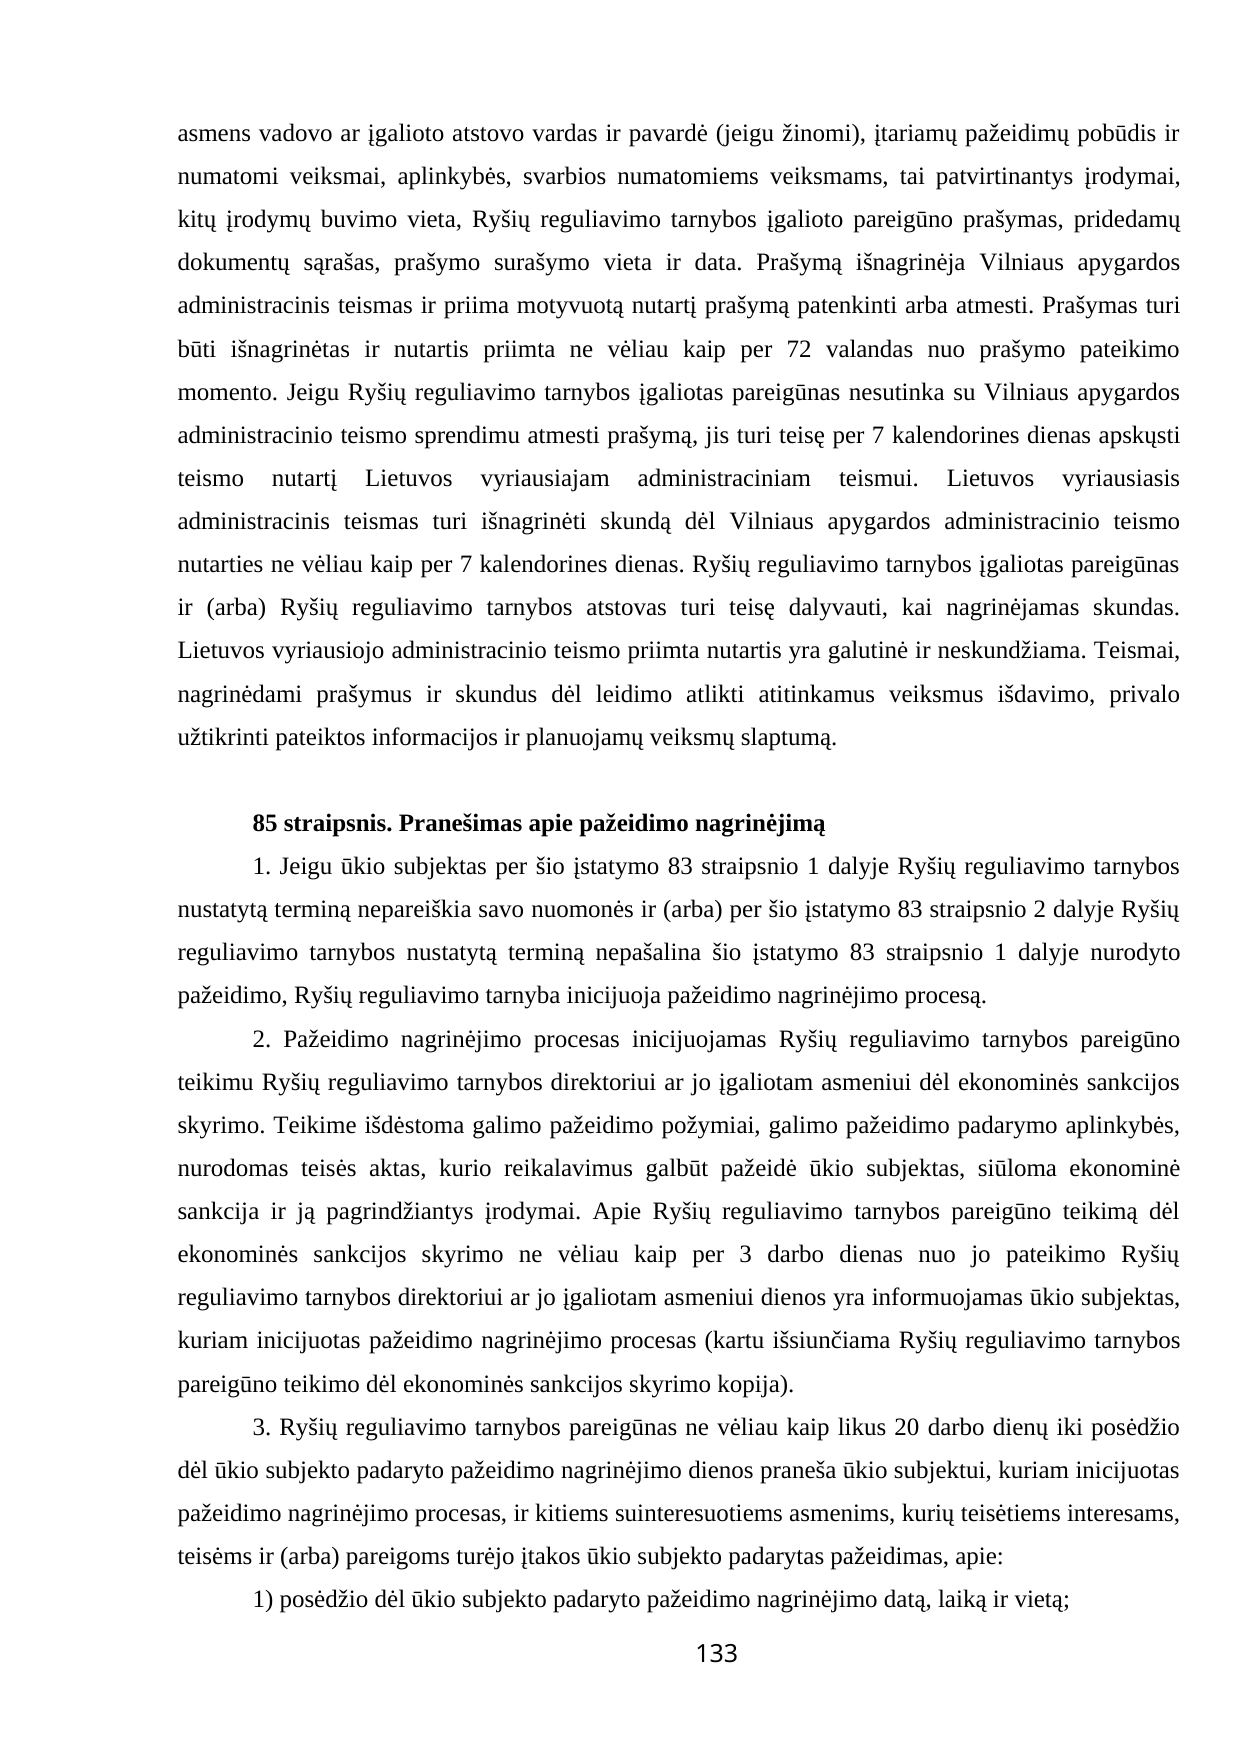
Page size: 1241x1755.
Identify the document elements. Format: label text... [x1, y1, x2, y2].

text 1. Jeigu ūkio subjektas per šio įstatymo 83 straipsnio 1 dalyje Ryšių reguliavimo tarnybos nustatytą terminą nepareiškia savo nuomonės ir (arba) per šio įstatymo 83 straipsnio 2 dalyje Ryšių reguliavimo tarnybos nustatytą terminą nepašalina šio įstatymo 83 straipsnio 1 dalyje nurodyto pažeidimo, Ryšių reguliavimo tarnyba inicijuoja pažeidimo nagrinėjimo procesą. [177, 851, 1181, 1009]
text 3. Ryšių reguliavimo tarnybos pareigūnas ne vėliau kaip likus 20 darbo dienų iki posėdžio dėl ūkio subjekto padaryto pažeidimo nagrinėjimo dienos praneša ūkio subjektui, kuriam inicijuotas pažeidimo nagrinėjimo procesas, ir kitiems suinteresuotiems asmenims, kurių teisėtiems interesams, teisėms ir (arba) pareigoms turėjo įtakos ūkio subjekto padarytas pažeidimas, apie: [177, 1412, 1181, 1570]
text 85 straipsnis. Pranešimas apie pažeidimo nagrinėjimą [177, 808, 1181, 837]
text 1) posėdžio dėl ūkio subjekto padaryto pažeidimo nagrinėjimo datą, laiką ir vietą; [177, 1584, 1181, 1613]
text asmens vadovo ar įgalioto atstovo vardas ir pavardė (jeigu žinomi), įtariamų pažeidimų pobūdis ir numatomi veiksmai, aplinkybės, svarbios numatomiems veiksmams, tai patvirtinantys įrodymai, kitų įrodymų buvimo vieta, Ryšių reguliavimo tarnybos įgalioto pareigūno prašymas, pridedamų dokumentų sąrašas, prašymo surašymo vieta ir data. Prašymą išnagrinėja Vilniaus apygardos administracinis teismas ir priima motyvuotą nutartį prašymą patenkinti arba atmesti. Prašymas turi būti išnagrinėtas ir nutartis priimta ne vėliau kaip per 72 valandas nuo prašymo pateikimo momento. Jeigu Ryšių reguliavimo tarnybos įgaliotas pareigūnas nesutinka su Vilniaus apygardos administracinio teismo sprendimu atmesti prašymą, jis turi teisę per 7 kalendorines dienas apskųsti teismo nutartį Lietuvos vyriausiajam administraciniam teismui. Lietuvos vyriausiasis administracinis teismas turi išnagrinėti skundą dėl Vilniaus apygardos administracinio teismo nutarties ne vėliau kaip per 7 kalendorines dienas. Ryšių reguliavimo tarnybos įgaliotas pareigūnas ir (arba) Ryšių reguliavimo tarnybos atstovas turi teisę dalyvauti, kai nagrinėjamas skundas. Lietuvos vyriausiojo administracinio teismo priimta nutartis yra galutinė ir neskundžiama. Teismai, nagrinėdami prašymus ir skundus dėl leidimo atlikti atitinkamus veiksmus išdavimo, privalo užtikrinti pateiktos informacijos ir planuojamų veiksmų slaptumą. [177, 118, 1181, 751]
text 2. Pažeidimo nagrinėjimo procesas inicijuojamas Ryšių reguliavimo tarnybos pareigūno teikimu Ryšių reguliavimo tarnybos direktoriui ar jo įgaliotam asmeniui dėl ekonominės sankcijos skyrimo. Teikime išdėstoma galimo pažeidimo požymiai, galimo pažeidimo padarymo aplinkybės, nurodomas teisės aktas, kurio reikalavimus galbūt pažeidė ūkio subjektas, siūloma ekonominė sankcija ir ją pagrindžiantys įrodymai. Apie Ryšių reguliavimo tarnybos pareigūno teikimą dėl ekonominės sankcijos skyrimo ne vėliau kaip per 3 darbo dienas nuo jo pateikimo Ryšių reguliavimo tarnybos direktoriui ar jo įgaliotam asmeniui dienos yra informuojamas ūkio subjektas, kuriam inicijuotas pažeidimo nagrinėjimo procesas (kartu išsiunčiama Ryšių reguliavimo tarnybos pareigūno teikimo dėl ekonominės sankcijos skyrimo kopija). [177, 1024, 1181, 1397]
